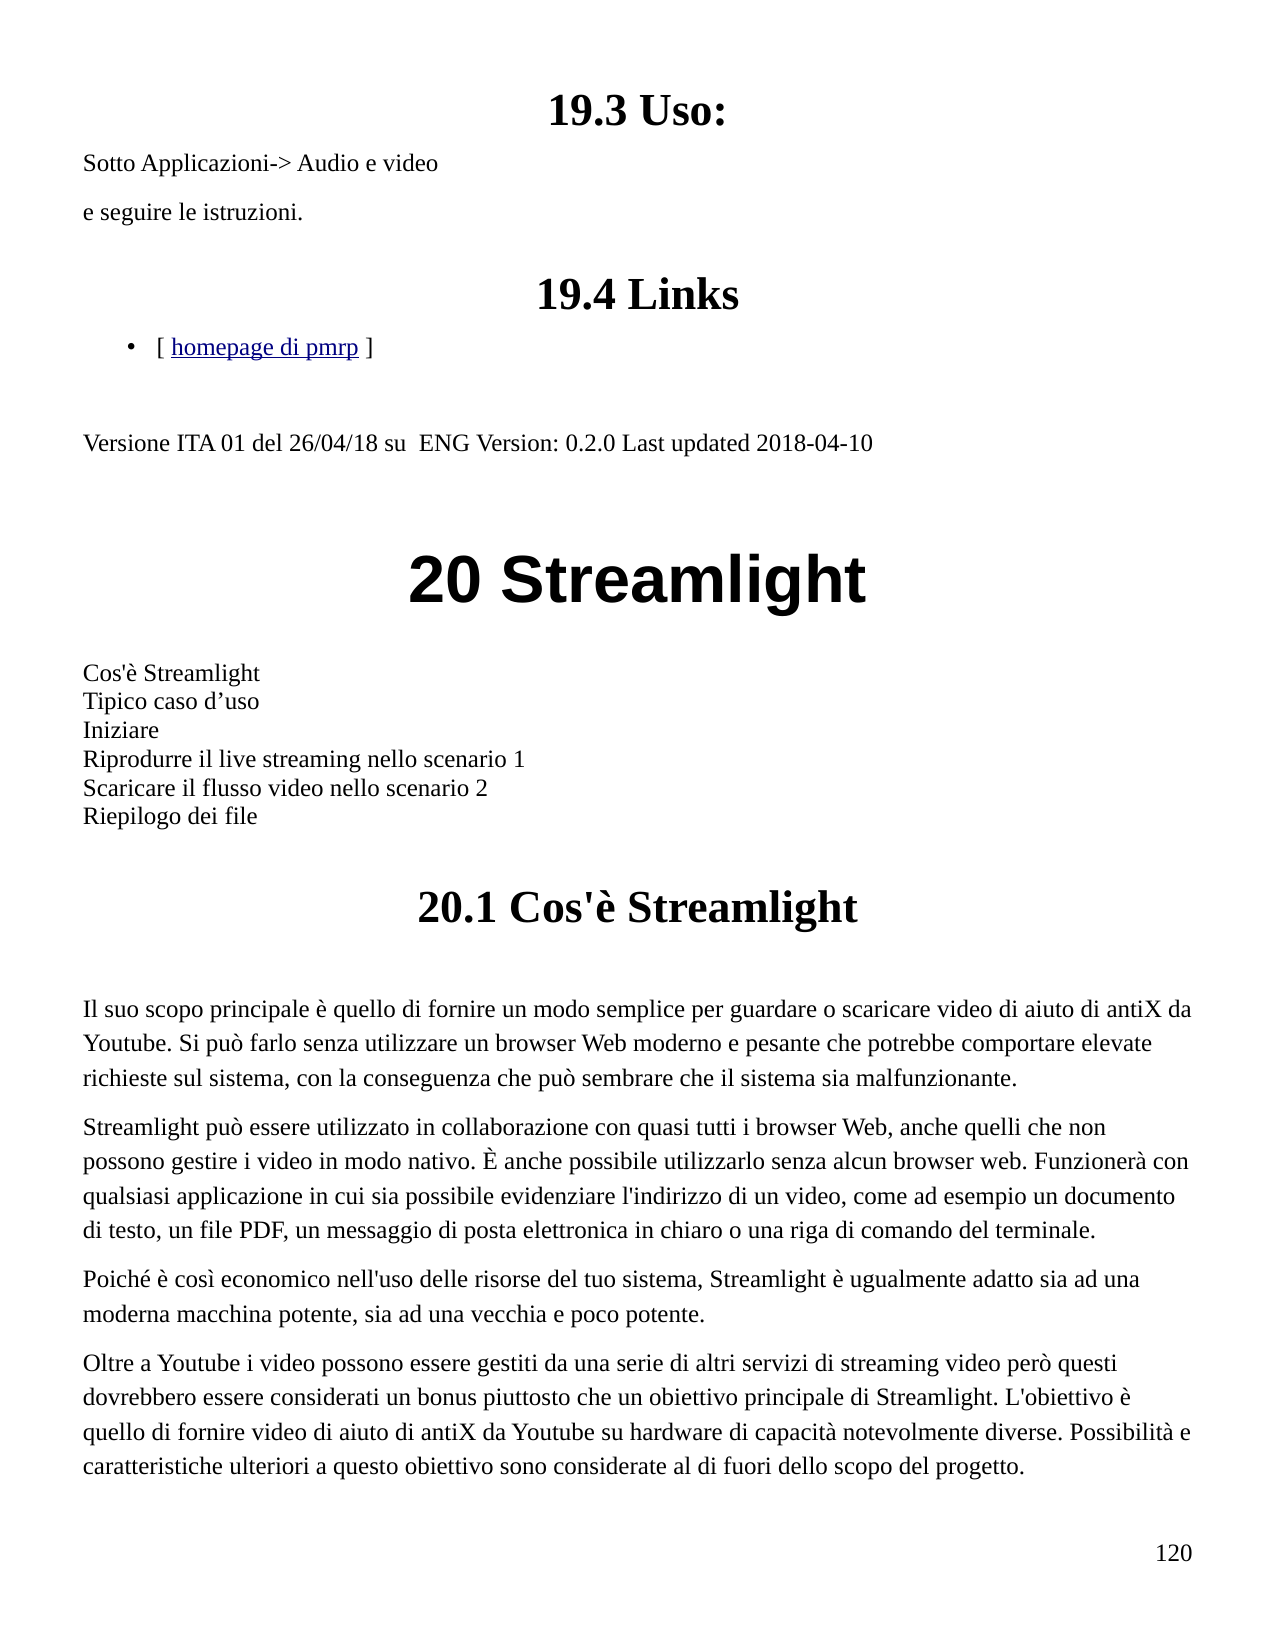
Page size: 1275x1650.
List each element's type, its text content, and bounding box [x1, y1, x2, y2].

text Riepilogo dei file [83, 801, 1192, 830]
text Scaricare il flusso video nello scenario 2 [83, 773, 1192, 801]
text Cos'è Streamlight [83, 658, 1192, 686]
text Versione ITA 01 del 26/04/18 su ENG Version: 0.2.0 Last updated 2018-04-10 [83, 428, 1192, 457]
text Il suo scopo principale è quello di fornire un modo semplice per guardare o scaricare video di aiuto di antiX da Youtube. Si può farlo senza utilizzare un browser Web moderno e pesante che potrebbe comportare elevate richieste sul sistema, con la conseguenza che può sembrare che il sistema sia malfunzionante. [83, 994, 1192, 1092]
text e seguire le istruzioni. [83, 197, 1192, 226]
list [ homepage di pmrp ] [127, 332, 1192, 361]
text Sotto Applicazioni-> Audio e video [83, 148, 1192, 177]
text Tipico caso d’uso [83, 686, 1192, 715]
subtitle 20.1 Cos'è Streamlight [83, 880, 1192, 932]
subtitle 20 Streamlight [83, 540, 1192, 616]
text Riprodurre il live streaming nello scenario 1 [83, 744, 1192, 773]
text Poiché è così economico nell'uso delle risorse del tuo sistema, Streamlight è ugualmente adatto sia ad una moderna macchina potente, sia ad una vecchia e poco potente. [83, 1264, 1192, 1328]
text Iniziare [83, 715, 1192, 744]
subtitle 19.4 Links [83, 267, 1192, 319]
subtitle 19.3 Uso: [83, 83, 1192, 135]
text Oltre a Youtube i video possono essere gestiti da una serie di altri servizi di streaming video però questi dovrebbero essere considerati un bonus piuttosto che un obiettivo principale di Streamlight. L'obiettivo è quello di fornire video di aiuto di antiX da Youtube su hardware di capacità notevolmente diverse. Possibilità e caratteristiche ulteriori a questo obiettivo sono considerate al di fuori dello scopo del progetto. [83, 1348, 1192, 1480]
text Streamlight può essere utilizzato in collaborazione con quasi tutti i browser Web, anche quelli che non possono gestire i video in modo nativo. È anche possibile utilizzarlo senza alcun browser web. Funzionerà con qualsiasi applicazione in cui sia possibile evidenziare l'indirizzo di un video, come ad esempio un documento di testo, un file PDF, un messaggio di posta elettronica in chiaro o una riga di comando del terminale. [83, 1112, 1192, 1244]
